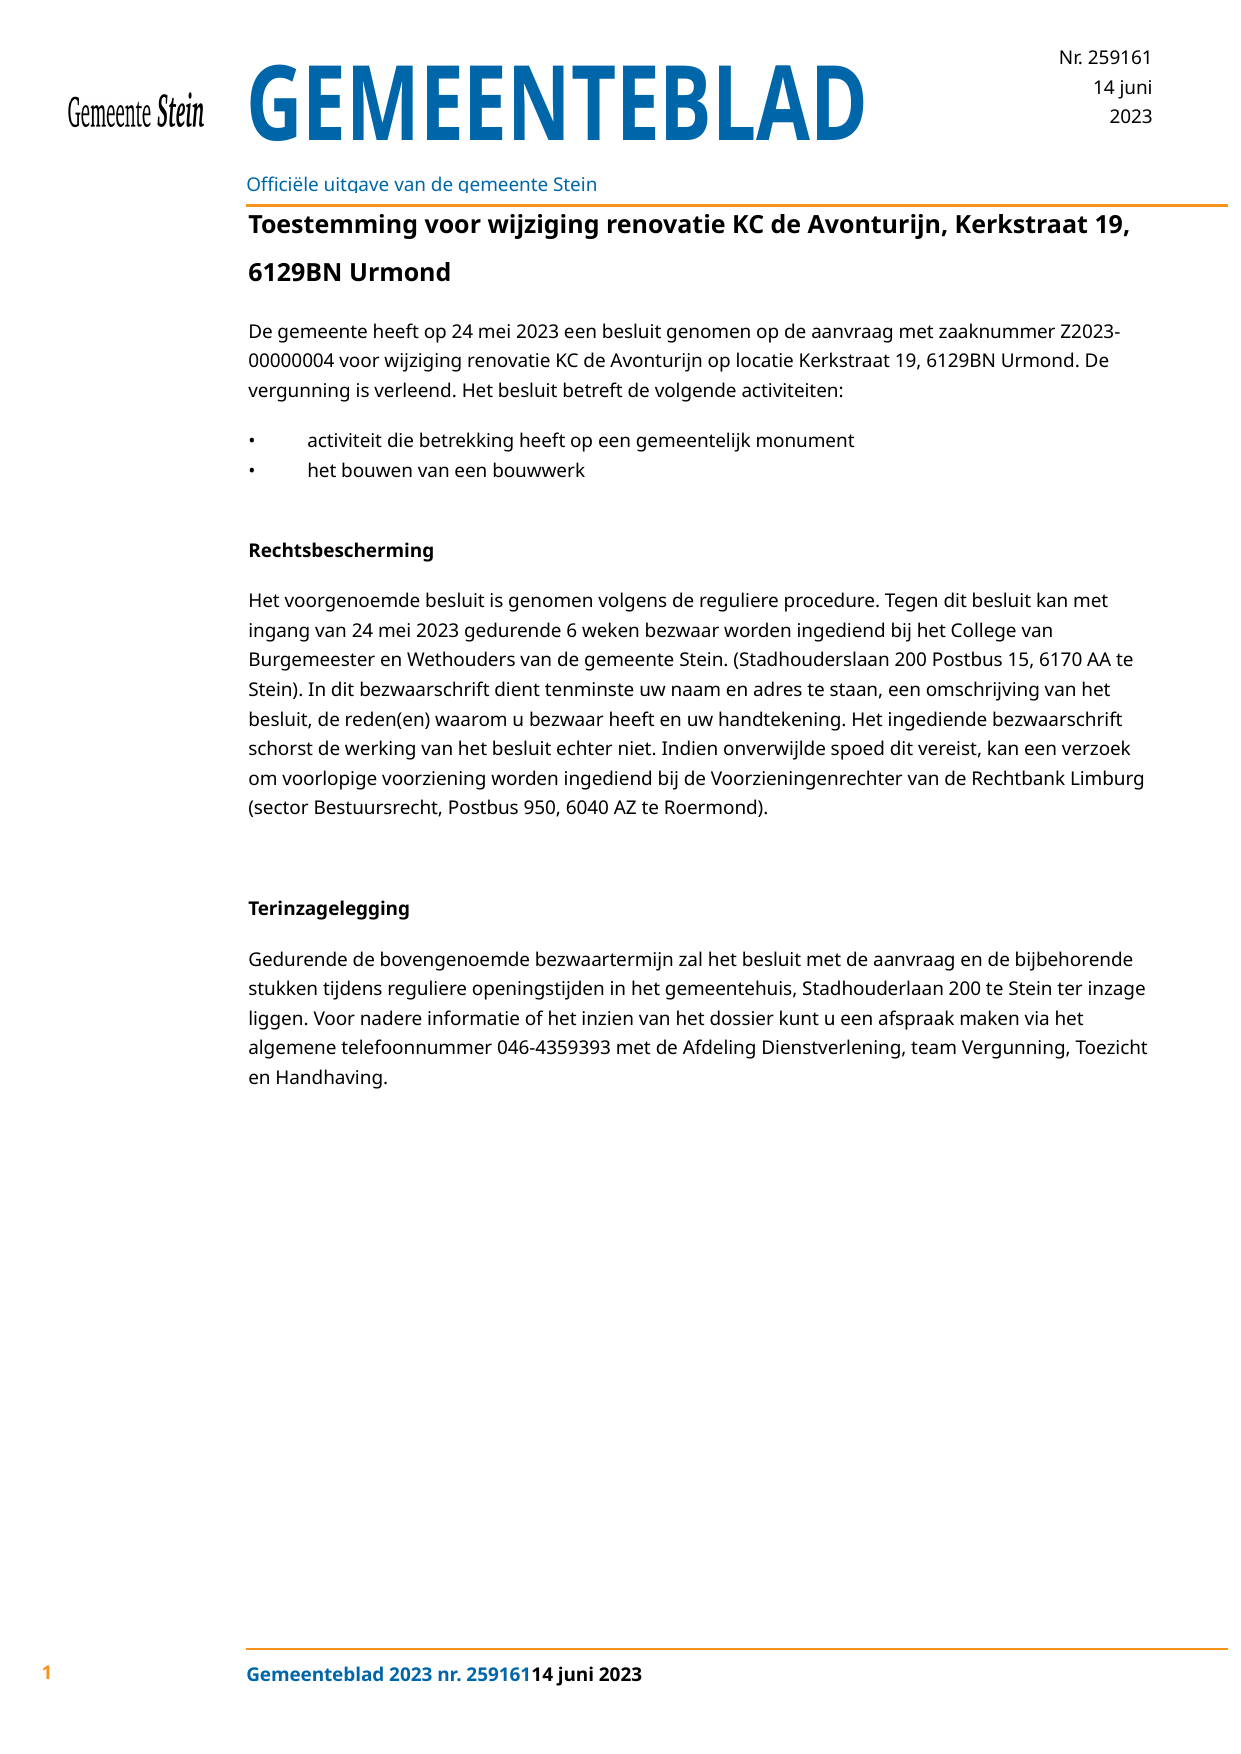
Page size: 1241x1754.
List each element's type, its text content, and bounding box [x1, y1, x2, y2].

text Terinzagelegging [248, 895, 1152, 921]
text De gemeente heeft op 24 mei 2023 een besluit genomen op de aanvraag met zaaknummer Z2023-00000004 voor wijziging renovatie KC de Avonturijn op locatie Kerkstraat 19, 6129BN Urmond. De vergunning is verleend. Het besluit betreft de volgende activiteiten: [248, 318, 1152, 403]
text Rechtsbescherming [248, 537, 1152, 563]
text Gedurende de bovengenoemde bezwaartermijn zal het besluit met de aanvraag en de bijbehorende stukken tijdens reguliere openingstijden in het gemeentehuis, Stadhouderlaan 200 te Stein ter inzage liggen. Voor nadere informatie of het inzien van het dossier kunt u een afspraak maken via het algemene telefoonnummer 046-4359393 met de Afdeling Dienstverlening, team Vergunning, Toezicht en Handhaving. [248, 946, 1152, 1090]
text Toestemming voor wijziging renovatie KC de Avonturijn, Kerkstraat 19, 6129BN Urmond [248, 207, 1152, 288]
text Het voorgenoemde besluit is genomen volgens de reguliere procedure. Tegen dit besluit kan met ingang van 24 mei 2023 gedurende 6 weken bezwaar worden ingediend bij het College van Burgemeester en Wethouders van de gemeente Stein. (Stadhouderslaan 200 Postbus 15, 6170 AA te Stein). In dit bezwaarschrift dient tenminste uw naam en adres te staan, een omschrijving van het besluit, de reden(en) waarom u bezwaar heeft en uw handtekening. Het ingediende bezwaarschrift schorst de werking van het besluit echter niet. Indien onverwijlde spoed dit vereist, kan een verzoek om voorlopige voorziening worden ingediend bij de Voorzieningenrechter van de Rechtbank Limburg (sector Bestuursrecht, Postbus 950, 6040 AZ te Roermond). [248, 587, 1152, 820]
list activiteit die betrekking heeft op een gemeentelijk monument [248, 427, 1152, 453]
list het bouwen van een bouwwerk [248, 457, 1152, 483]
picture [41, 47, 231, 172]
